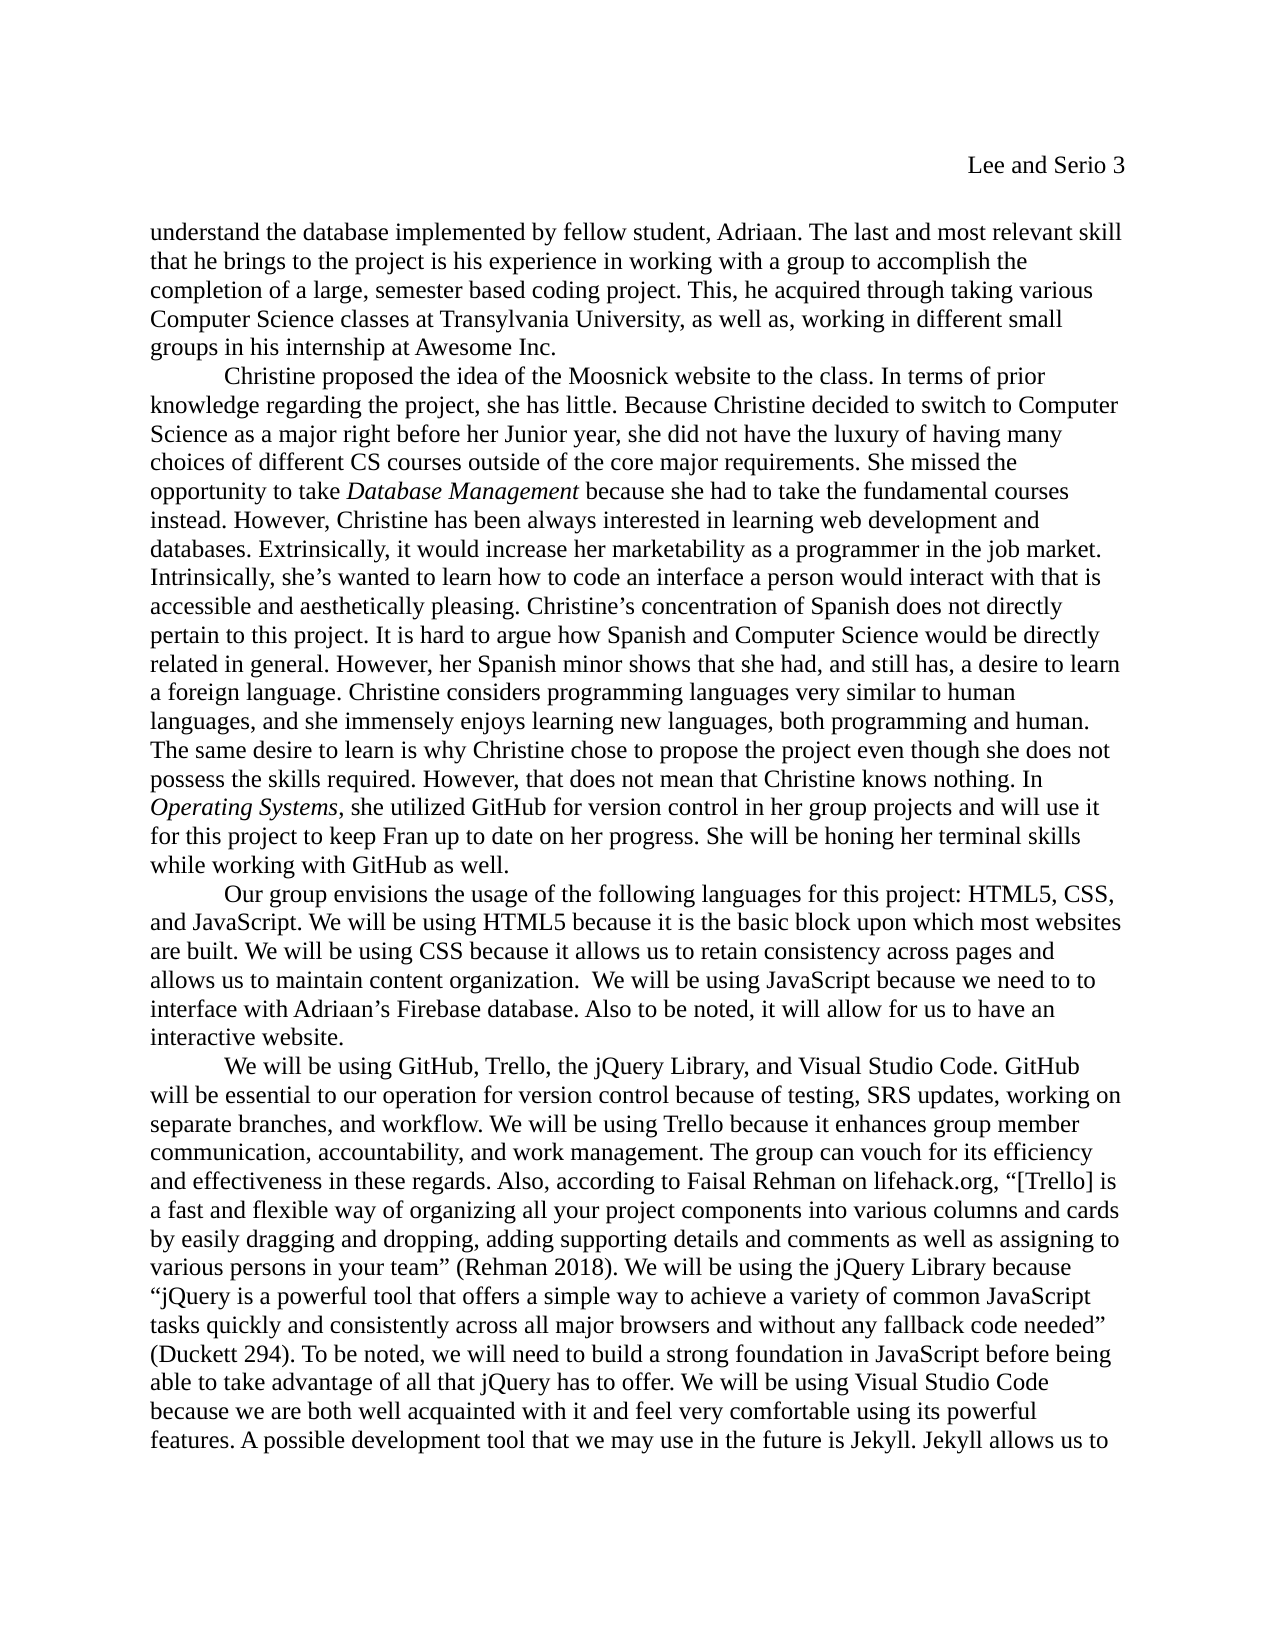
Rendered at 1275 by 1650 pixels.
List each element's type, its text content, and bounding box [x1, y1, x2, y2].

text understand the database implemented by fellow student, Adriaan. The last and most relevant skill that he brings to the project is his experience in working with a group to accomplish the completion of a large, semester based coding project. This, he acquired through taking various Computer Science classes at Transylvania University, as well as, working in different small groups in his internship at Awesome Inc. [150, 217, 1125, 361]
text We will be using GitHub, Trello, the jQuery Library, and Visual Studio Code. GitHub will be essential to our operation for version control because of testing, SRS updates, working on separate branches, and workflow. We will be using Trello because it enhances group member communication, accountability, and work management. The group can vouch for its efficiency and effectiveness in these regards. Also, according to Faisal Rehman on lifehack.org, “[Trello] is a fast and flexible way of organizing all your project components into various columns and cards by easily dragging and dropping, adding supporting details and comments as well as assigning to various persons in your team” (Rehman 2018). We will be using the jQuery Library because “jQuery is a powerful tool that offers a simple way to achieve a variety of common JavaScript tasks quickly and consistently across all major browsers and without any fallback code needed” (Duckett 294). To be noted, we will need to build a strong foundation in JavaScript before being able to take advantage of all that jQuery has to offer. We will be using Visual Studio Code because we are both well acquainted with it and feel very comfortable using its powerful features. A possible development tool that we may use in the future is Jekyll. Jekyll allows us to [150, 1051, 1125, 1454]
text Christine proposed the idea of the Moosnick website to the class. In terms of prior knowledge regarding the project, she has little. Because Christine decided to switch to Computer Science as a major right before her Junior year, she did not have the luxury of having many choices of different CS courses outside of the core major requirements. She missed the opportunity to take Database Management because she had to take the fundamental courses instead. However, Christine has been always interested in learning web development and databases. Extrinsically, it would increase her marketability as a programmer in the job market. Intrinsically, she’s wanted to learn how to code an interface a person would interact with that is accessible and aesthetically pleasing. Christine’s concentration of Spanish does not directly pertain to this project. It is hard to argue how Spanish and Computer Science would be directly related in general. However, her Spanish minor shows that she had, and still has, a desire to learn a foreign language. Christine considers programming languages very similar to human languages, and she immensely enjoys learning new languages, both programming and human. The same desire to learn is why Christine chose to propose the project even though she does not possess the skills required. However, that does not mean that Christine knows nothing. In Operating Systems, she utilized GitHub for version control in her group projects and will use it for this project to keep Fran up to date on her progress. She will be honing her terminal skills while working with GitHub as well. [150, 361, 1125, 879]
text Our group envisions the usage of the following languages for this project: HTML5, CSS, and JavaScript. We will be using HTML5 because it is the basic block upon which most websites are built. We will be using CSS because it allows us to retain consistency across pages and allows us to maintain content organization. We will be using JavaScript because we need to to interface with Adriaan’s Firebase database. Also to be noted, it will allow for us to have an interactive website. [150, 879, 1125, 1051]
